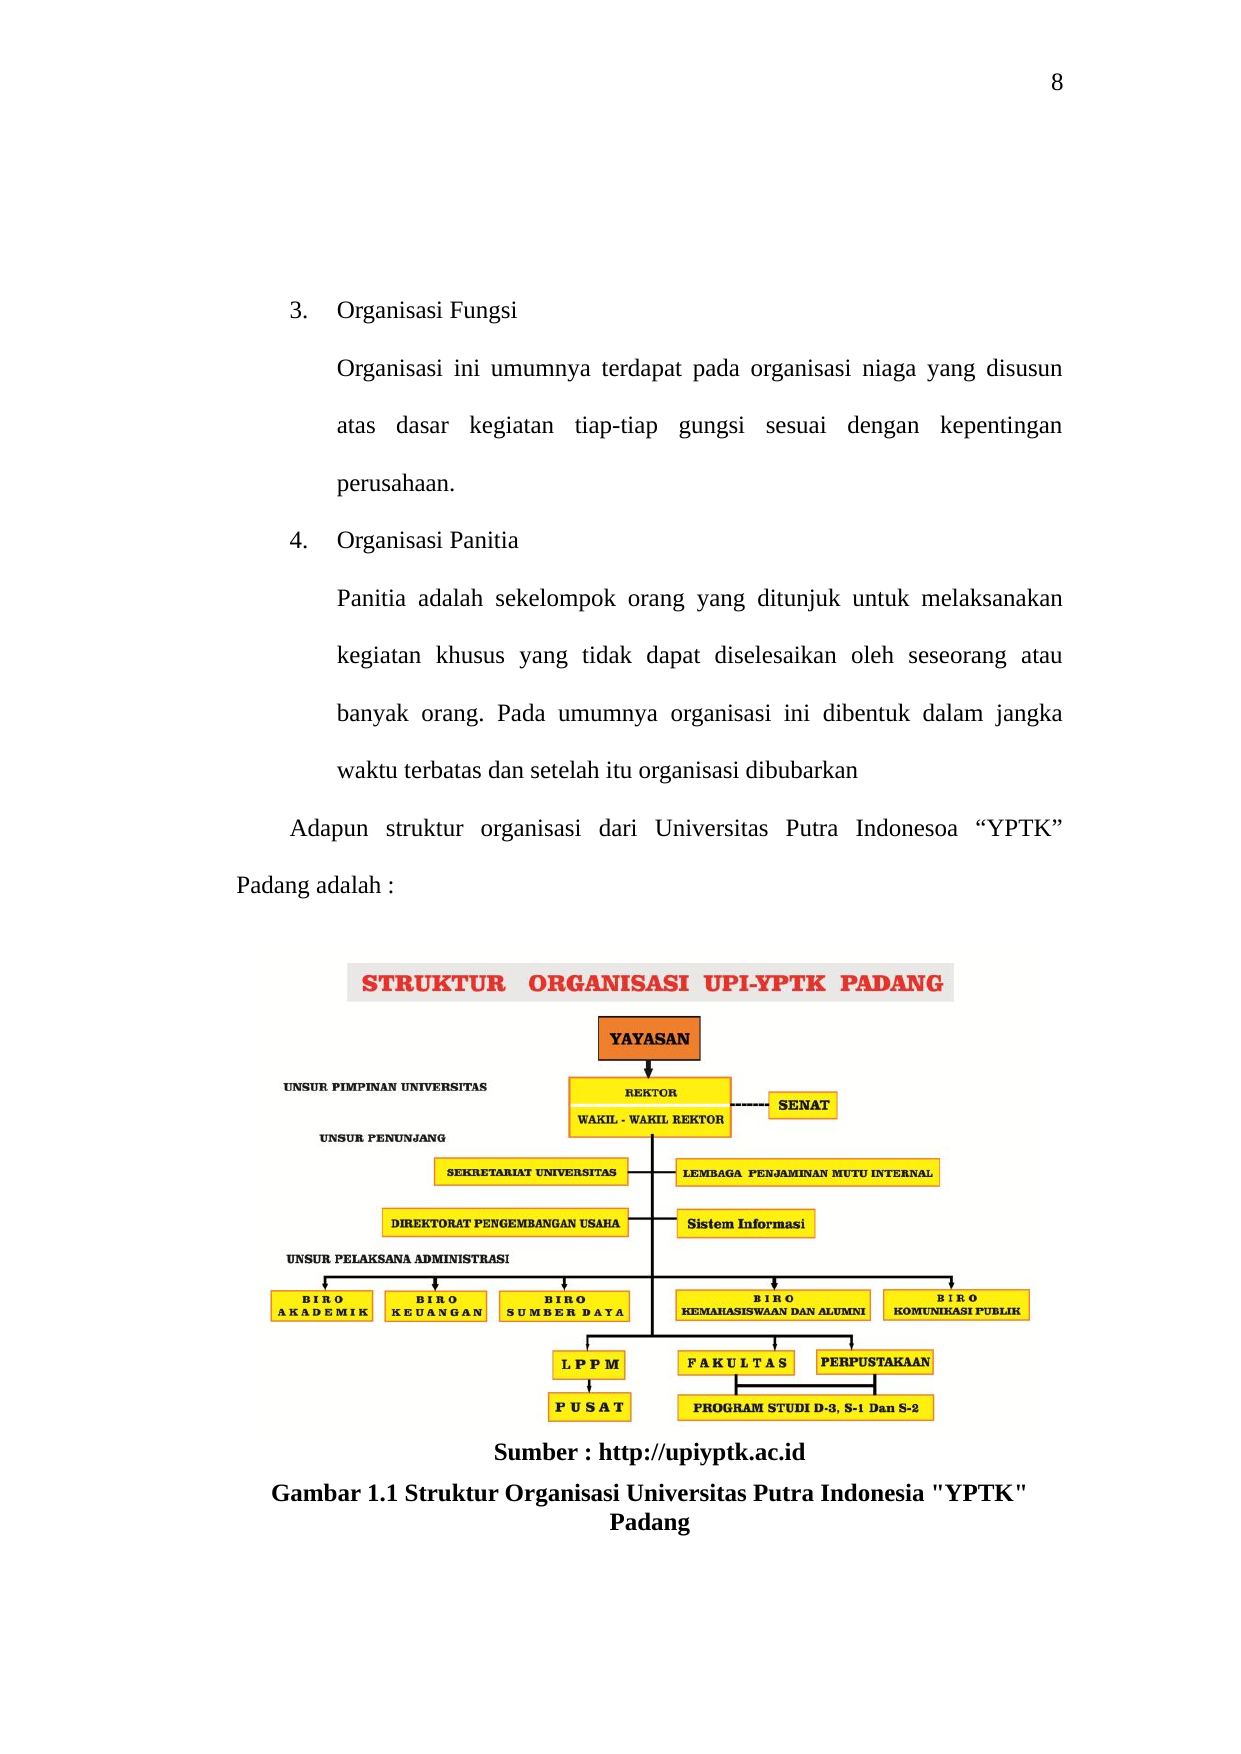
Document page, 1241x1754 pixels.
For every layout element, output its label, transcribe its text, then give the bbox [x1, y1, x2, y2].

text Sumber : http://upiyptk.ac.id [257, 1438, 1042, 1466]
text Gambar 1.1 Struktur Organisasi Universitas Putra Indonesia "YPTK" Padang [257, 1478, 1042, 1536]
text Adapun struktur organisasi dari Universitas Putra Indonesoa “YPTK” Padang adalah : [236, 813, 1063, 899]
list Organisasi Fungsi [289, 295, 1063, 324]
picture [257, 940, 1042, 1438]
list Organisasi ini umumnya terdapat pada organisasi niaga yang disusun atas dasar kegiatan tiap-tiap gungsi sesuai dengan kepentingan perusahaan. [289, 353, 1063, 497]
list Organisasi Panitia [289, 525, 1063, 554]
list Panitia adalah sekelompok orang yang ditunjuk untuk melaksanakan kegiatan khusus yang tidak dapat diselesaikan oleh seseorang atau banyak orang. Pada umumnya organisasi ini dibentuk dalam jangka waktu terbatas dan setelah itu organisasi dibubarkan [289, 583, 1063, 784]
